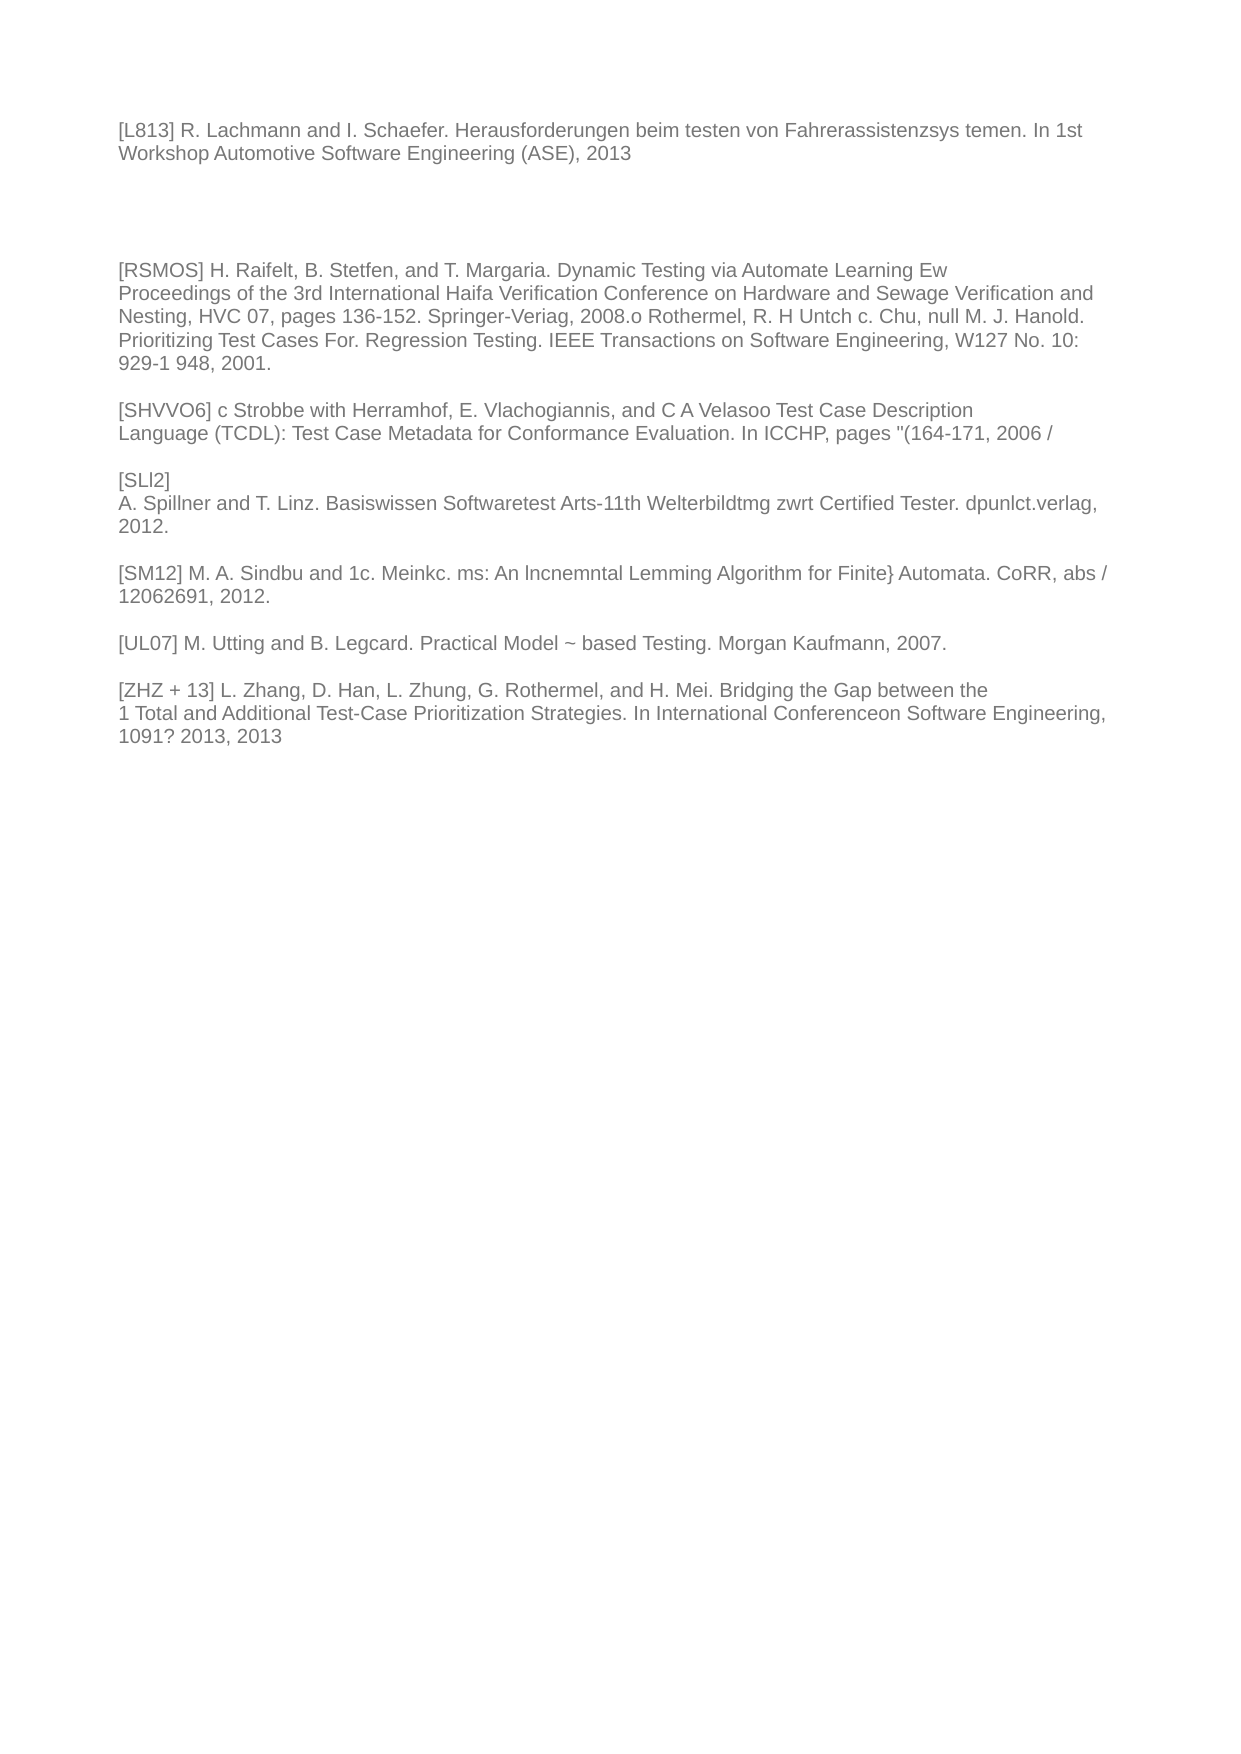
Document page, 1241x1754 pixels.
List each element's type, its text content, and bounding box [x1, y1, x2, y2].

text Proceedings of the 3rd International Haifa Verification Conference on Hardware and Sewage Verification and Nesting, HVC 07, pages 136-152. Springer-Veriag, 2008.o Rothermel, R. H Untch c. Chu, null M. J. Hanold. Prioritizing Test Cases For. Regression Testing. IEEE Transactions on Software Engineering, W127 No. 10: 929-1 948, 2001. [118, 281, 1122, 375]
text [L813] R. Lachmann and I. Schaefer. Herausforderungen beim testen von Fahrerassistenzsys temen. In 1st Workshop Automotive Software Engineering (ASE), 2013 [118, 118, 1122, 165]
text [UL07] M. Utting and B. Legcard. Practical Model ~ based Testing. Morgan Kaufmann, 2007. [118, 631, 1122, 655]
text [ZHZ + 13] L. Zhang, D. Han, L. Zhung, G. Rothermel, and H. Mei. Bridging the Gap between the [118, 678, 1122, 701]
text [SLl2] [118, 468, 1122, 491]
text A. Spillner and T. Linz. Basiswissen Softwaretest Arts-11th Welterbildtmg zwrt Certified Tester. dpunlct.verlag, 2012. [118, 491, 1122, 538]
text [SM12] M. A. Sindbu and 1c. Meinkc. ms: An lncnemntal Lemming Algorithm for Finite} Automata. CoRR, abs / 12062691, 2012. [118, 561, 1122, 608]
text [RSMOS] H. Raifelt, B. Stetfen, and T. Margaria. Dynamic Testing via Automate Learning Ew [118, 258, 1122, 281]
text [SHVVO6] c Strobbe with Herramhof, E. Vlachogiannis, and C A Velasoo Test Case Description [118, 398, 1122, 421]
text 1 Total and Additional Test-Case Prioritization Strategies. In International Conferenceon Software Engineering, 1091? 2013, 2013 [118, 701, 1122, 748]
text Language (TCDL): Test Case Metadata for Conformance Evaluation. In ICCHP, pages "(164-171, 2006 / [118, 421, 1122, 445]
